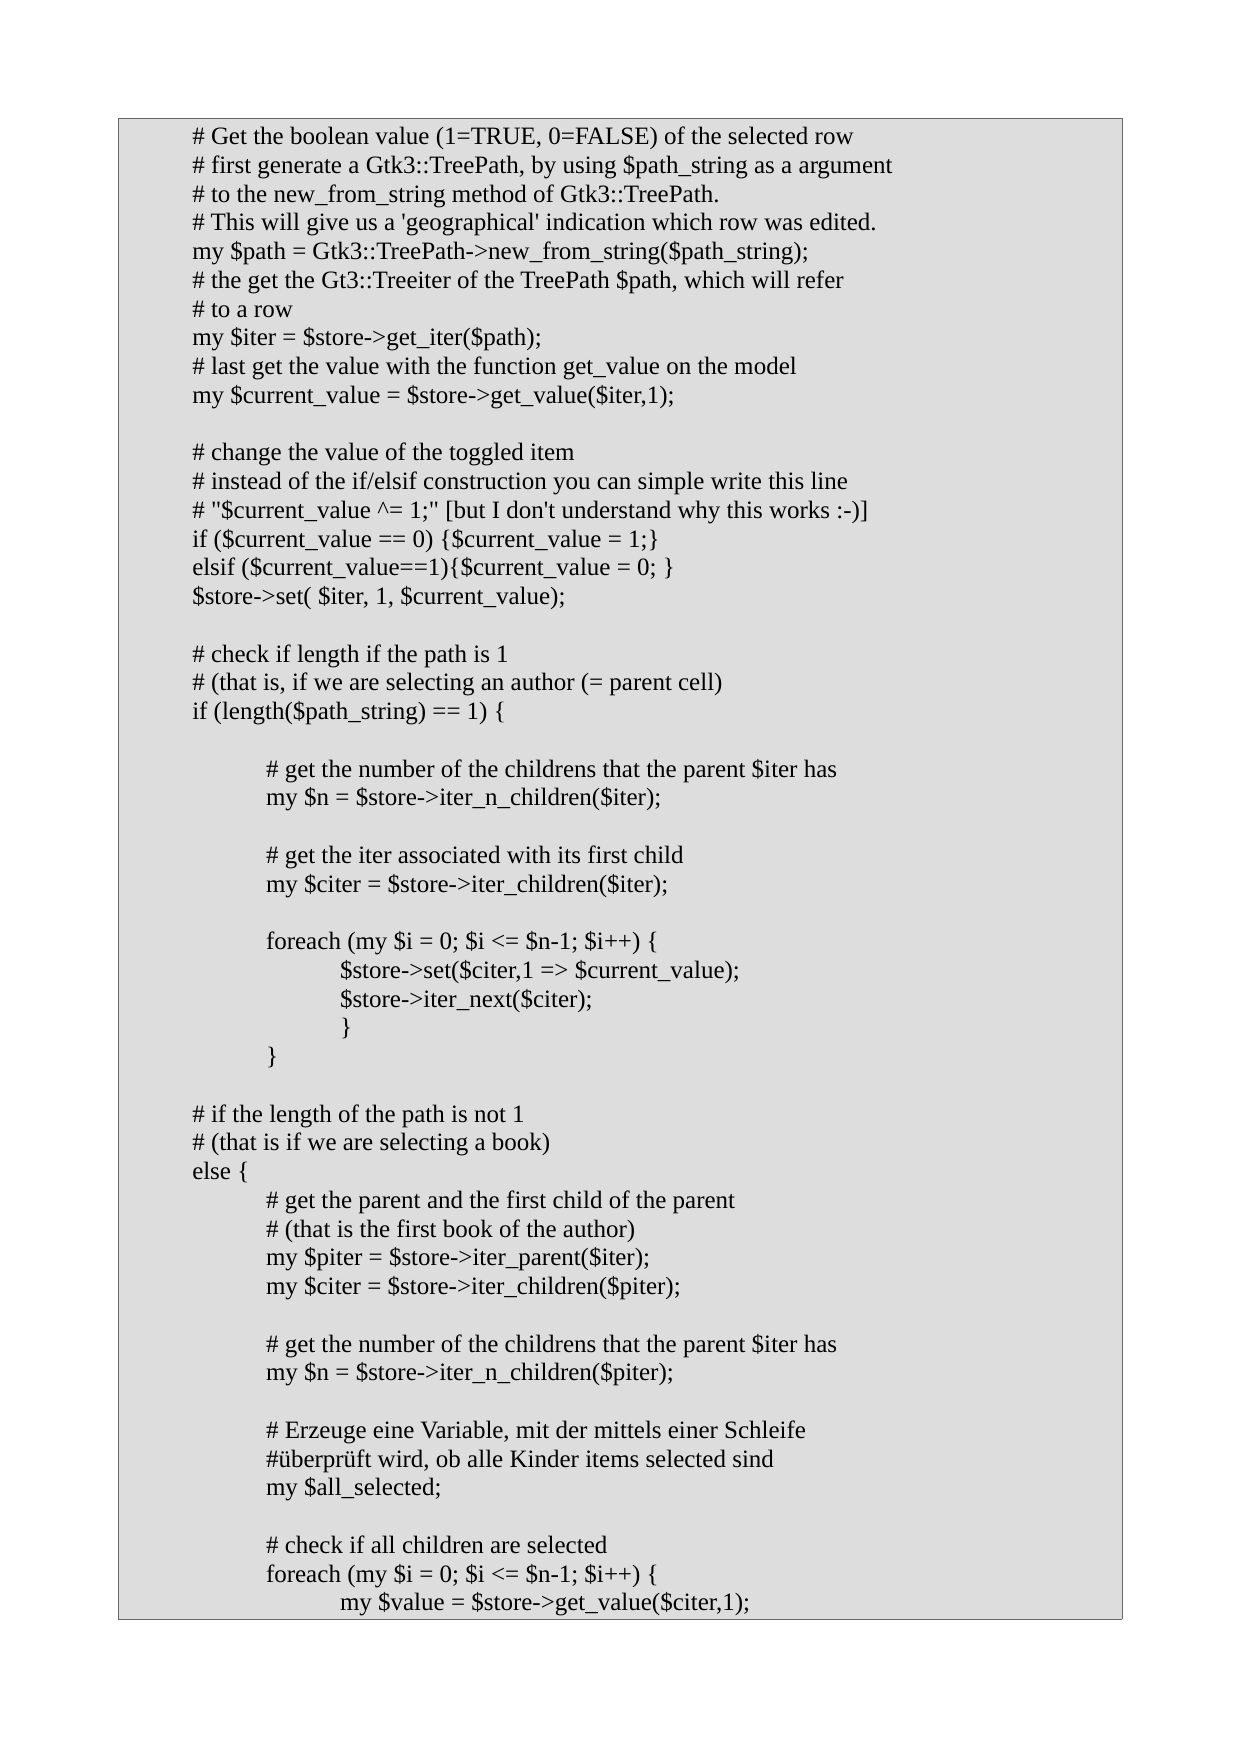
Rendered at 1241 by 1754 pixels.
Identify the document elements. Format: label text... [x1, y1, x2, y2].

text my $iter = $store->get_iter($path); [119, 319, 1122, 348]
text if ($current_value == 0) {$current_value = 1;} [119, 521, 1122, 549]
text my $current_value = $store->get_value($iter,1); [119, 377, 1122, 406]
text } [119, 1038, 1122, 1067]
text # first generate a Gtk3::TreePath, by using $path_string as a argument [119, 147, 1122, 176]
text # if the length of the path is not 1 [119, 1096, 1122, 1124]
text # instead of the if/elsif construction you can simple write this line [119, 463, 1122, 492]
text foreach (my $i = 0; $i <= $n-1; $i++) { [119, 1556, 1122, 1584]
text my $value = $store->get_value($citer,1); [119, 1584, 1122, 1619]
text # This will give us a 'geographical' indication which row was edited. [119, 204, 1122, 233]
text # to a row [119, 291, 1122, 319]
text # (that is if we are selecting a book) [119, 1124, 1122, 1153]
text # (that is, if we are selecting an author (= parent cell) [119, 664, 1122, 693]
text # change the value of the toggled item [119, 434, 1122, 463]
text if (length($path_string) == 1) { [119, 693, 1122, 722]
text # get the number of the childrens that the parent $iter has [119, 1326, 1122, 1354]
text my $piter = $store->iter_parent($iter); [119, 1239, 1122, 1268]
text my $citer = $store->iter_children($iter); [119, 866, 1122, 894]
text my $citer = $store->iter_children($piter); [119, 1268, 1122, 1297]
text # check if length if the path is 1 [119, 636, 1122, 664]
text my $n = $store->iter_n_children($iter); [119, 779, 1122, 808]
text # last get the value with the function get_value on the model [119, 348, 1122, 377]
text # the get the Gt3::Treeiter of the TreePath $path, which will refer [119, 262, 1122, 291]
text $store->iter_next($citer); [119, 981, 1122, 1009]
text # get the iter associated with its first child [119, 837, 1122, 866]
text elsif ($current_value==1){$current_value = 0; } [119, 549, 1122, 578]
text else { [119, 1153, 1122, 1182]
text # to the new_from_string method of Gtk3::TreePath. [119, 176, 1122, 204]
text #überprüft wird, ob alle Kinder items selected sind [119, 1441, 1122, 1469]
text # get the number of the childrens that the parent $iter has [119, 751, 1122, 779]
text my $all_selected; [119, 1469, 1122, 1498]
text foreach (my $i = 0; $i <= $n-1; $i++) { [119, 923, 1122, 952]
text my $path = Gtk3::TreePath->new_from_string($path_string); [119, 233, 1122, 262]
text $store->set($citer,1 => $current_value); [119, 952, 1122, 981]
text $store->set( $iter, 1, $current_value); [119, 578, 1122, 607]
text # "$current_value ^= 1;" [but I don't understand why this works :-)] [119, 492, 1122, 521]
text # get the parent and the first child of the parent [119, 1182, 1122, 1211]
text # Erzeuge eine Variable, mit der mittels einer Schleife [119, 1412, 1122, 1441]
text } [119, 1009, 1122, 1038]
text # (that is the first book of the author) [119, 1211, 1122, 1239]
text # check if all children are selected [119, 1527, 1122, 1556]
text # Get the boolean value (1=TRUE, 0=FALSE) of the selected row [119, 119, 1122, 147]
text my $n = $store->iter_n_children($piter); [119, 1354, 1122, 1383]
